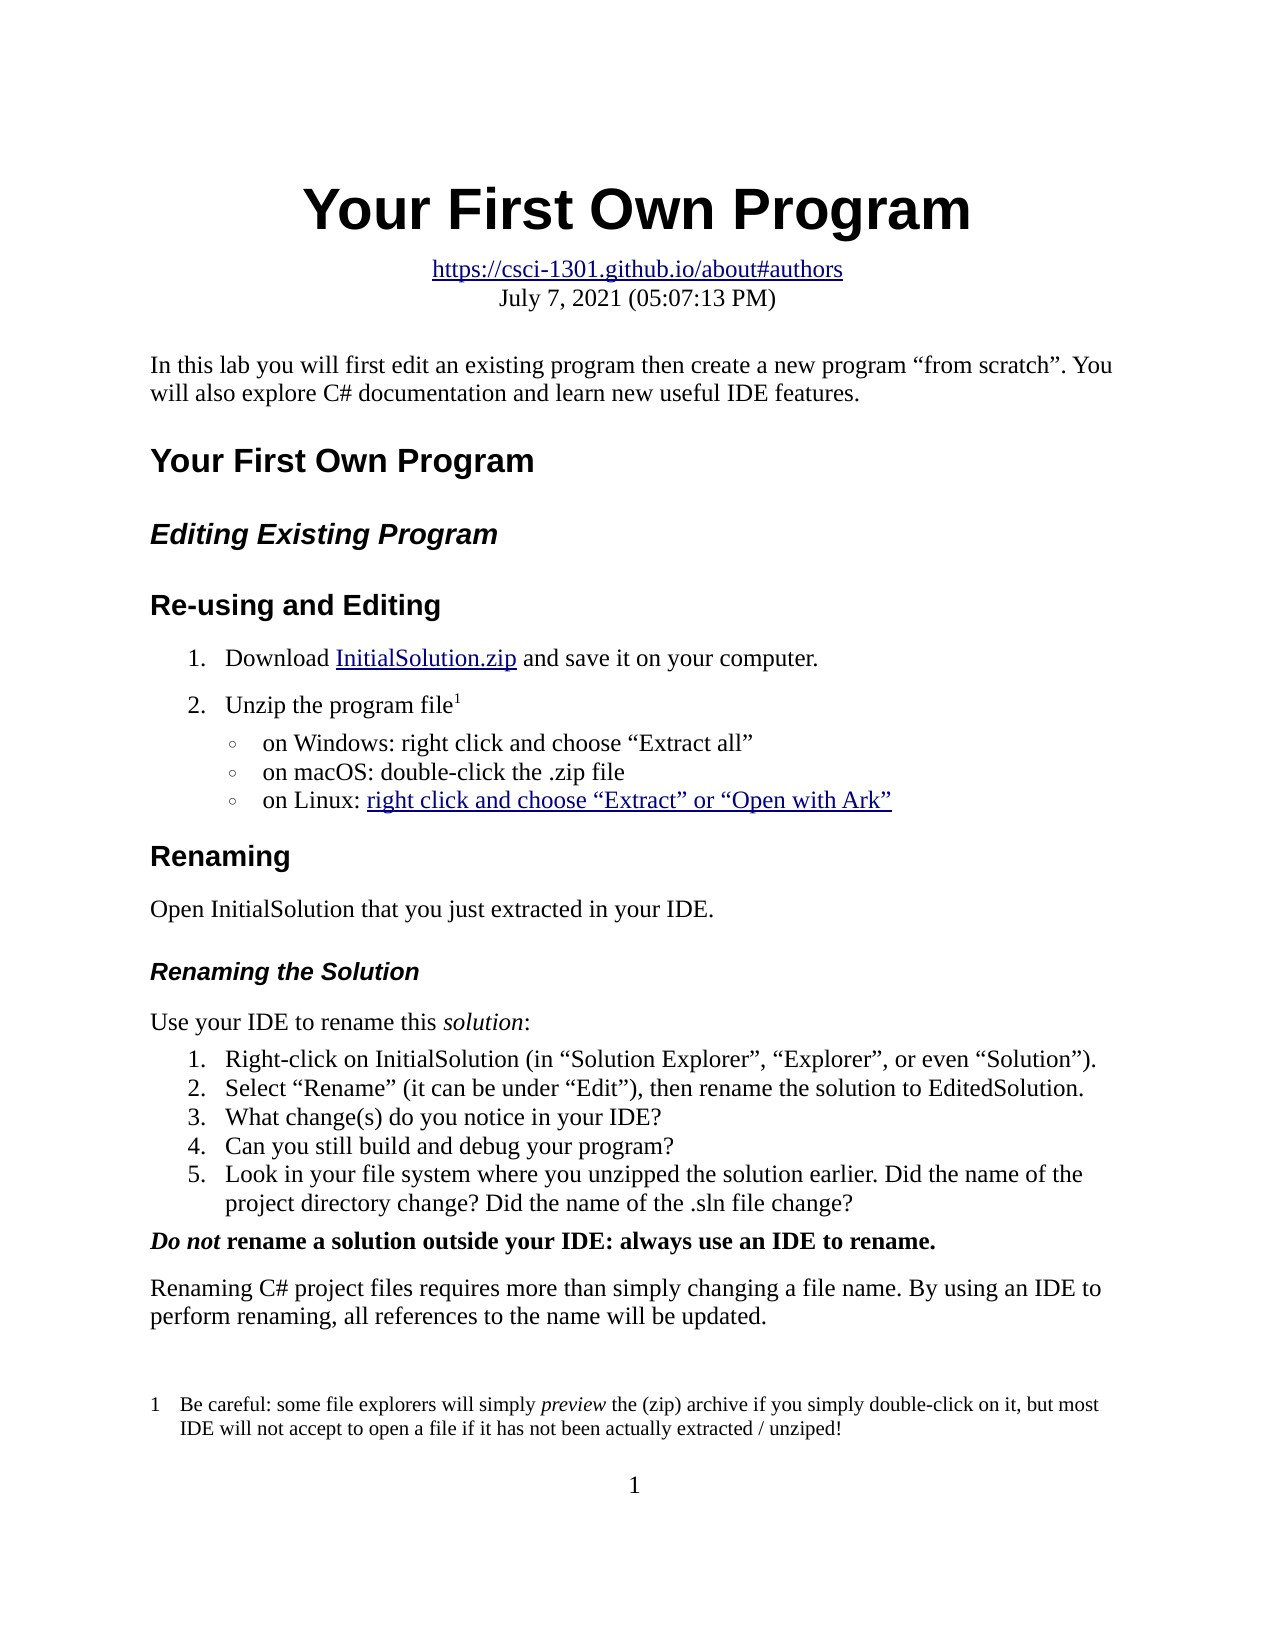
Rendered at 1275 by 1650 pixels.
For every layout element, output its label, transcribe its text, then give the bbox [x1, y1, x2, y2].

list What change(s) do you notice in your IDE? [187, 1102, 1125, 1131]
list Download InitialSolution.zip and save it on your computer. [187, 643, 1125, 672]
text Renaming C# project files requires more than simply changing a file name. By using an IDE to perform renaming, all references to the name will be updated. [150, 1273, 1125, 1330]
list Look in your file system where you unzipped the solution earlier. Did the name of the project directory change? Did the name of the .sln file change? [187, 1159, 1125, 1217]
subtitle Renaming [150, 839, 1125, 873]
list Right-click on InitialSolution (in “Solution Explorer”, “Explorer”, or even “Solution”). [187, 1044, 1125, 1073]
subtitle Editing Existing Program [150, 517, 1125, 551]
list Can you still build and debug your program? [187, 1131, 1125, 1159]
text July 7, 2021 (05:07:13 PM) [150, 283, 1125, 312]
text Use your IDE to rename this solution: [150, 1007, 1125, 1036]
subtitle Re-using and Editing [150, 588, 1125, 622]
list Select “Rename” (it can be under “Edit”), then rename the solution to EditedSolution. [187, 1073, 1125, 1102]
text In this lab you will first edit an existing program then create a new program “from scratch”. You will also explore C# documentation and learn new useful IDE features. [150, 350, 1125, 407]
text Do not rename a solution outside your IDE: always use an IDE to rename. [150, 1226, 1125, 1255]
title Your First Own Program [150, 175, 1125, 242]
subtitle Renaming the Solution [150, 957, 1125, 985]
list Unzip the program file [187, 690, 1125, 719]
list on Linux: right click and choose “Extract” or “Open with Ark” [225, 785, 1125, 814]
text Open InitialSolution that you just extracted in your IDE. [150, 894, 1125, 923]
list on Windows: right click and choose “Extract all” [225, 728, 1125, 757]
text https://csci-1301.github.io/about#authors [150, 254, 1125, 283]
list Be careful: some file explorers will simply preview the (zip) archive if you simply double-click on it, but most IDE will not accept to open a file if it has not been actually extracted / unziped! [150, 1392, 1125, 1440]
list on macOS: double-click the .zip file [225, 757, 1125, 785]
subtitle Your First Own Program [150, 441, 1125, 480]
